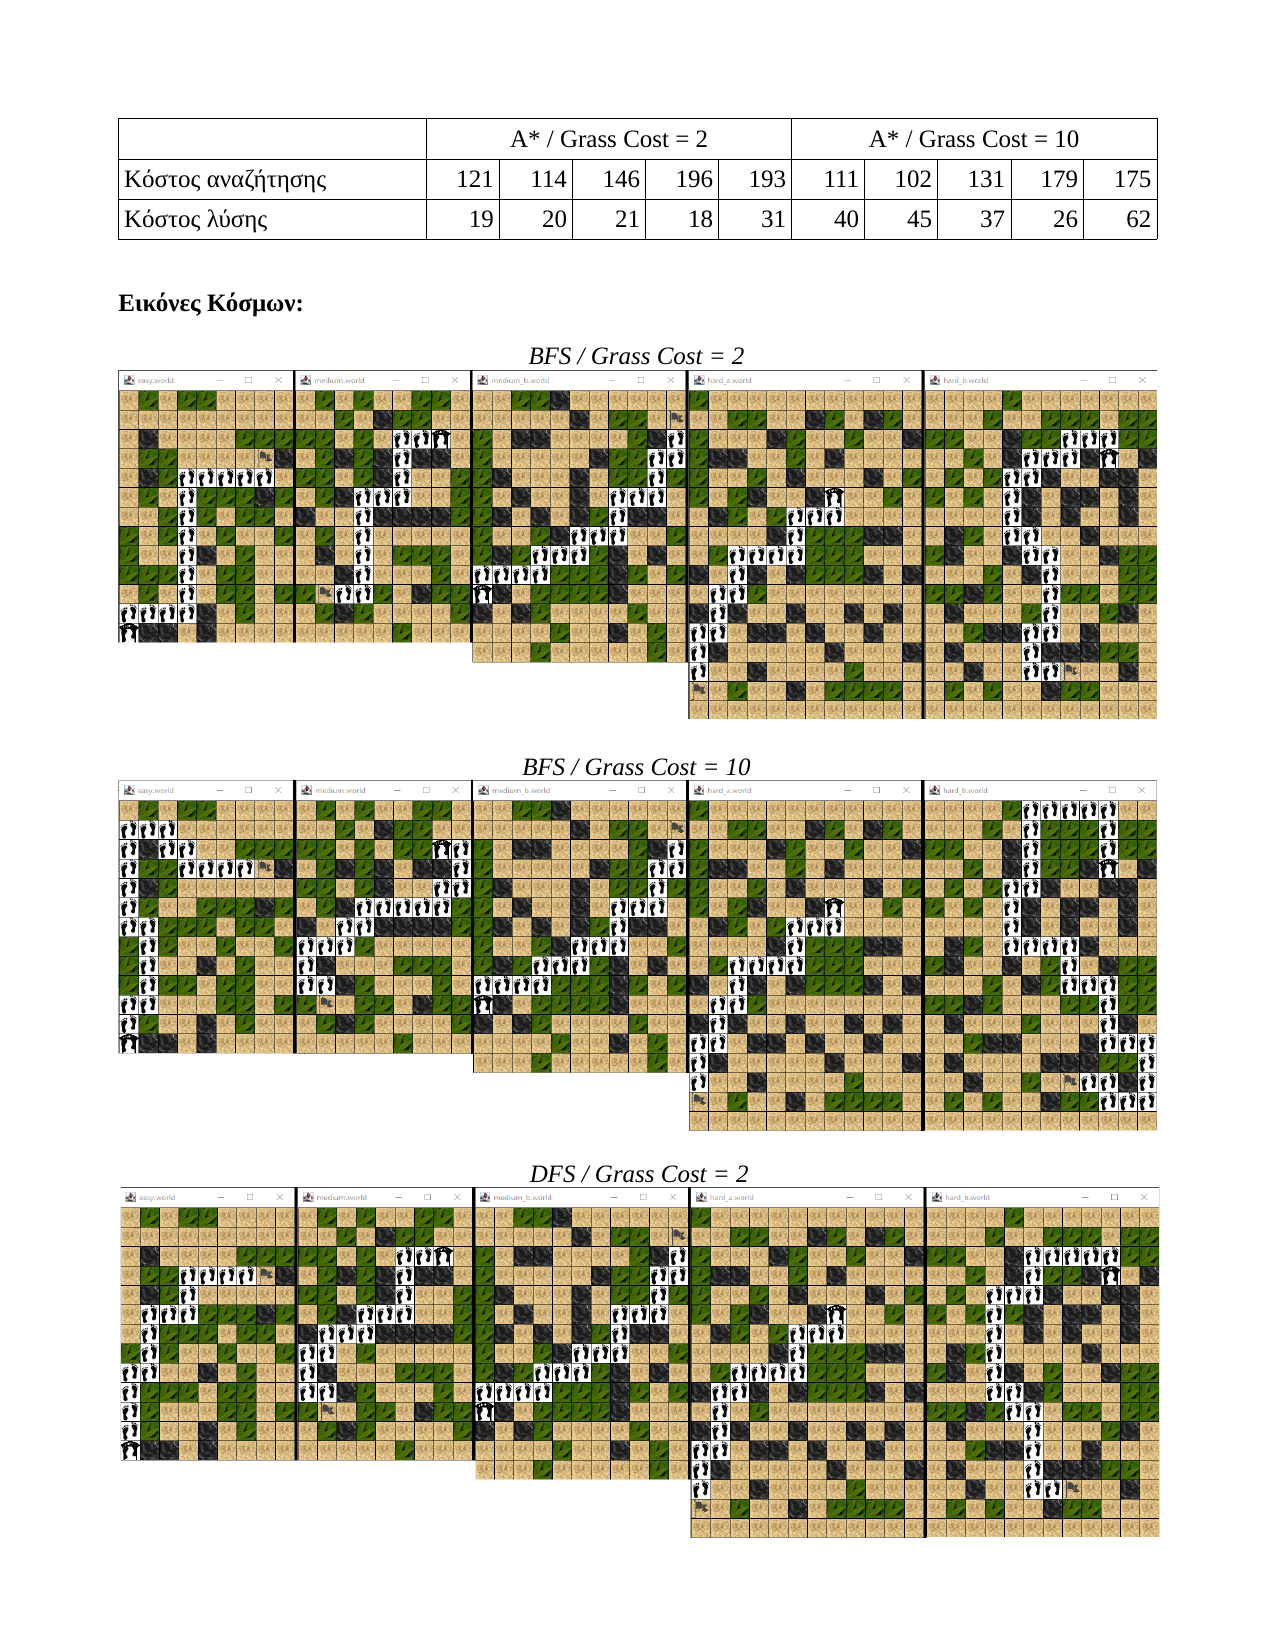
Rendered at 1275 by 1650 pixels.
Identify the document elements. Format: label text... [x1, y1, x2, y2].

table_cell 19 [427, 200, 499, 239]
table_cell 31 [719, 200, 791, 239]
table_cell 37 [938, 200, 1011, 239]
table_cell 45 [865, 200, 937, 239]
table_header A* / Grass Cost = 2 [427, 119, 791, 158]
text BFS / Grass Cost = 2 [118, 341, 1157, 370]
picture [118, 780, 1157, 1131]
table_cell 193 [719, 160, 791, 199]
table_header A* / Grass Cost = 10 [792, 119, 1157, 158]
table_cell 114 [500, 160, 572, 199]
table_cell 131 [938, 160, 1011, 199]
picture [120, 1187, 1160, 1538]
table_cell 62 [1084, 200, 1157, 239]
table_header [119, 119, 426, 158]
picture [118, 370, 1157, 719]
table_cell 196 [646, 160, 718, 199]
table_cell 18 [646, 200, 718, 239]
table_cell Κόστος λύσης [119, 200, 426, 239]
table_cell 21 [573, 200, 645, 239]
table_cell 102 [865, 160, 937, 199]
table_cell 111 [792, 160, 864, 199]
table_cell Κόστος αναζήτησης [119, 160, 426, 199]
text BFS / Grass Cost = 10 [118, 752, 1157, 780]
table_cell 146 [573, 160, 645, 199]
table_cell 20 [500, 200, 572, 239]
table_cell 26 [1012, 200, 1083, 239]
table_cell 40 [792, 200, 864, 239]
table_cell 179 [1012, 160, 1083, 199]
text Εικόνες Κόσμων: [118, 288, 1157, 317]
text DFS / Grass Cost = 2 [121, 1159, 1159, 1187]
table_cell 175 [1084, 160, 1157, 199]
table_cell 121 [427, 160, 499, 199]
